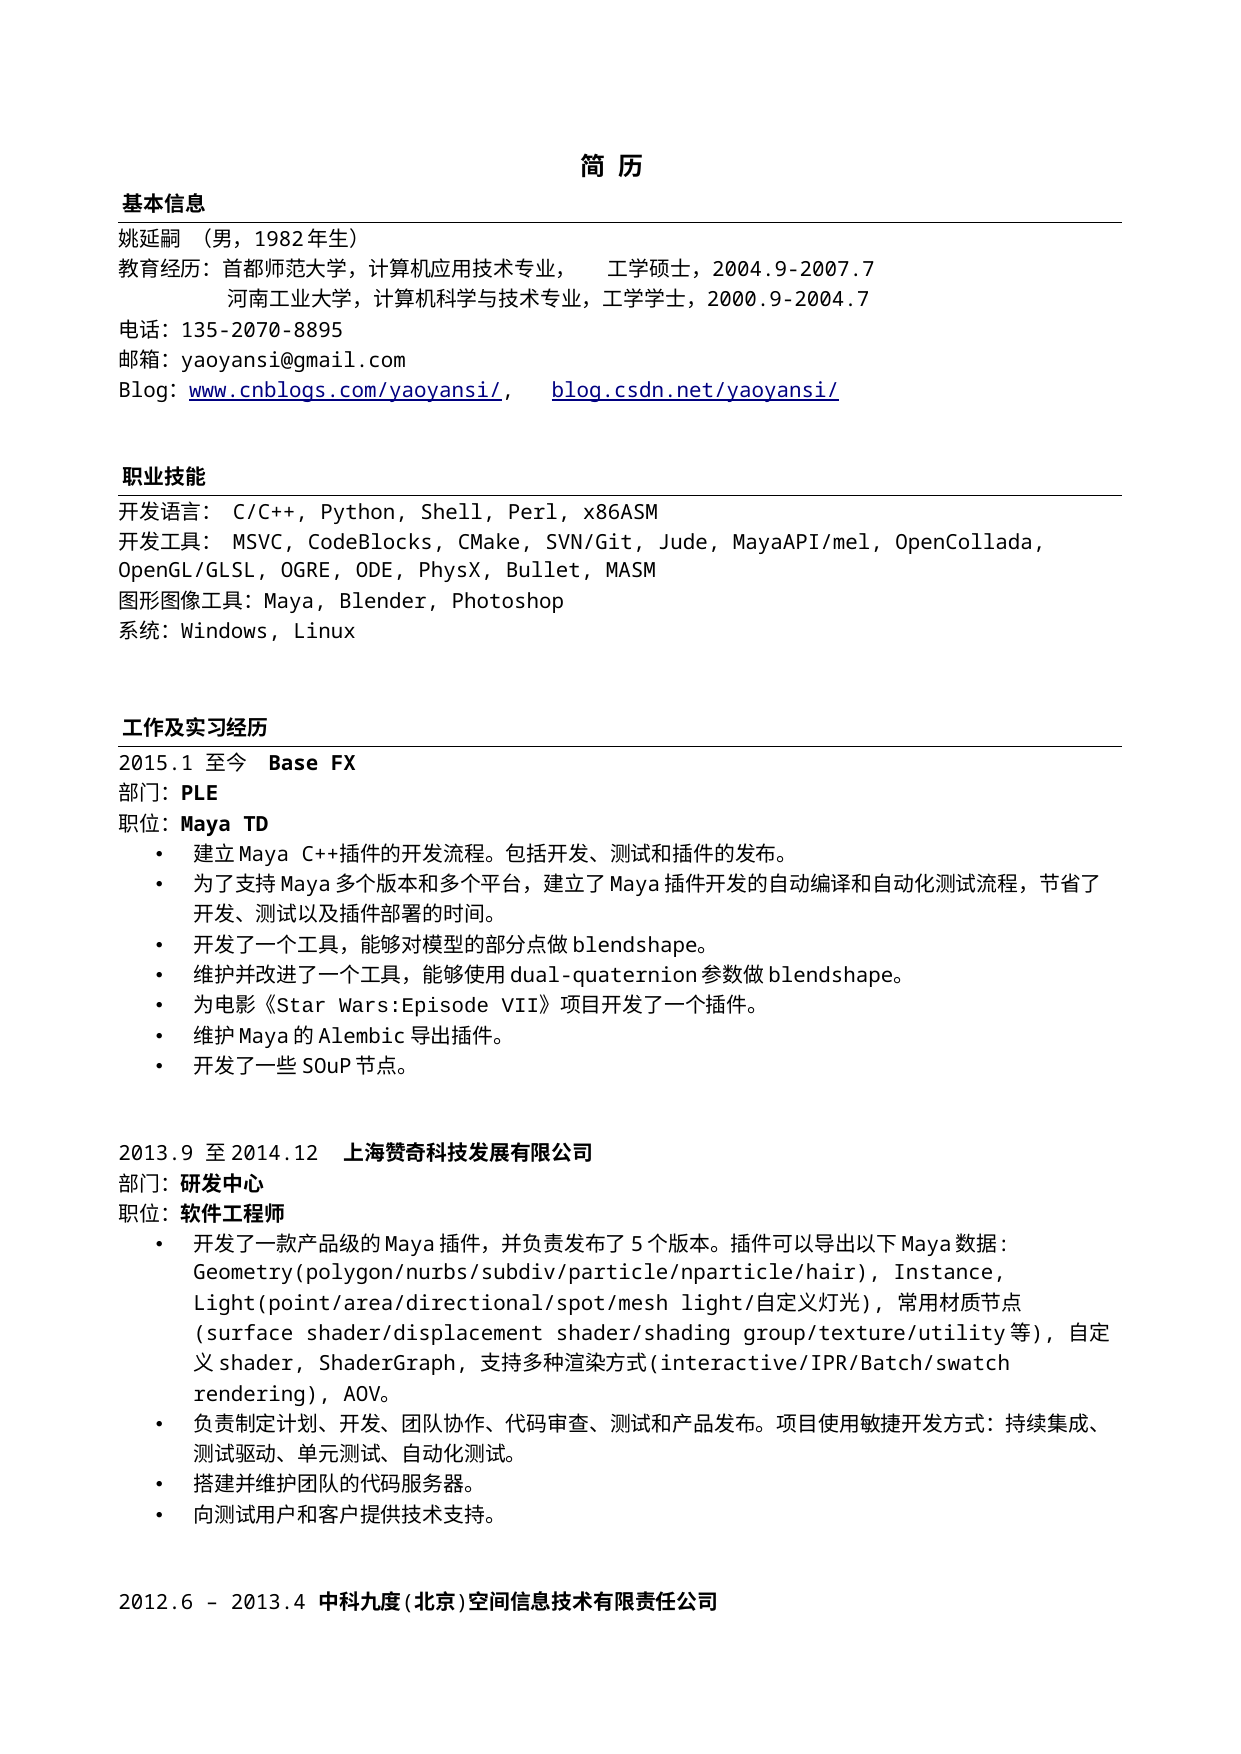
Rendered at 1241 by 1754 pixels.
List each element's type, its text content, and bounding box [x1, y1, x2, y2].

text 2013.9 至2014.12 上海赞奇科技发展有限公司 [118, 1136, 1122, 1167]
text 部门：研发中心 [118, 1167, 1122, 1197]
text 开发语言： C/C++, Python, Shell, Perl, x86ASM [118, 496, 1122, 525]
text 职位：Maya TD [118, 807, 1122, 837]
text 系统：Windows, Linux [118, 614, 1122, 644]
text 开发工具： MSVC, CodeBlocks, CMake, SVN/Git, Jude, MayaAPI/mel, OpenCollada, OpenGL/GLSL, OGRE, ODE, PhysX, Bullet, MASM [118, 525, 1122, 584]
text 职位：软件工程师 [118, 1197, 1122, 1227]
list 开发了一些SOuP节点。 [156, 1049, 1122, 1079]
list 为电影《Star Wars:Episode VII》项目开发了一个插件。 [156, 988, 1122, 1019]
list 开发了一款产品级的Maya插件，并负责发布了5个版本。插件可以导出以下Maya数据:Geometry(polygon/nurbs/subdiv/particle/nparticle/hair), Instance, Light(point/area/directional/spot/mesh light/自定义灯光), 常用材质节点(surface shader/displacement shader/shading group/texture/utility等), 自定义shader, ShaderGraph, 支持多种渲染方式(interactive/IPR/Batch/swatch rendering), AOV。 [156, 1227, 1122, 1407]
list 负责制定计划、开发、团队协作、代码审查、测试和产品发布。项目使用敏捷开发方式：持续集成、测试驱动、单元测试、自动化测试。 [156, 1407, 1122, 1468]
list 搭建并维护团队的代码服务器。 [156, 1468, 1122, 1498]
text 河南工业大学，计算机科学与技术专业，工学学士，2000.9-2004.7 [202, 282, 1122, 313]
text Blog：www.cnblogs.com/yaoyansi/, blog.csdn.net/yaoyansi/ [118, 373, 1122, 404]
list 维护并改进了一个工具，能够使用dual-quaternion参数做blendshape。 [156, 958, 1122, 988]
text 教育经历：首都师范大学，计算机应用技术专业， 工学硕士，2004.9-2007.7 [118, 252, 1122, 282]
list 为了支持Maya多个版本和多个平台，建立了Maya插件开发的自动编译和自动化测试流程，节省了开发、测试以及插件部署的时间。 [156, 867, 1122, 928]
list 维护Maya的Alembic导出插件。 [156, 1019, 1122, 1049]
text 简 历 [118, 147, 1122, 183]
text 图形图像工具：Maya, Blender, Photoshop [118, 584, 1122, 614]
text 职业技能 [118, 456, 1122, 495]
text 基本信息 [118, 183, 1122, 222]
text 姚延嗣 （男，1982年生） [118, 223, 1122, 252]
text 2012.6 – 2013.4 中科九度(北京)空间信息技术有限责任公司 [118, 1585, 1122, 1615]
text 邮箱：yaoyansi@gmail.com [118, 343, 1122, 373]
list 开发了一个工具，能够对模型的部分点做blendshape。 [156, 928, 1122, 958]
list 向测试用户和客户提供技术支持。 [156, 1498, 1122, 1528]
text 2015.1 至今 Base FX [118, 747, 1122, 776]
text 工作及实习经历 [118, 707, 1122, 746]
list 建立Maya C++插件的开发流程。包括开发、测试和插件的发布。 [156, 837, 1122, 867]
text 部门：PLE [118, 776, 1122, 807]
text 电话：135-2070-8895 [118, 313, 1122, 343]
